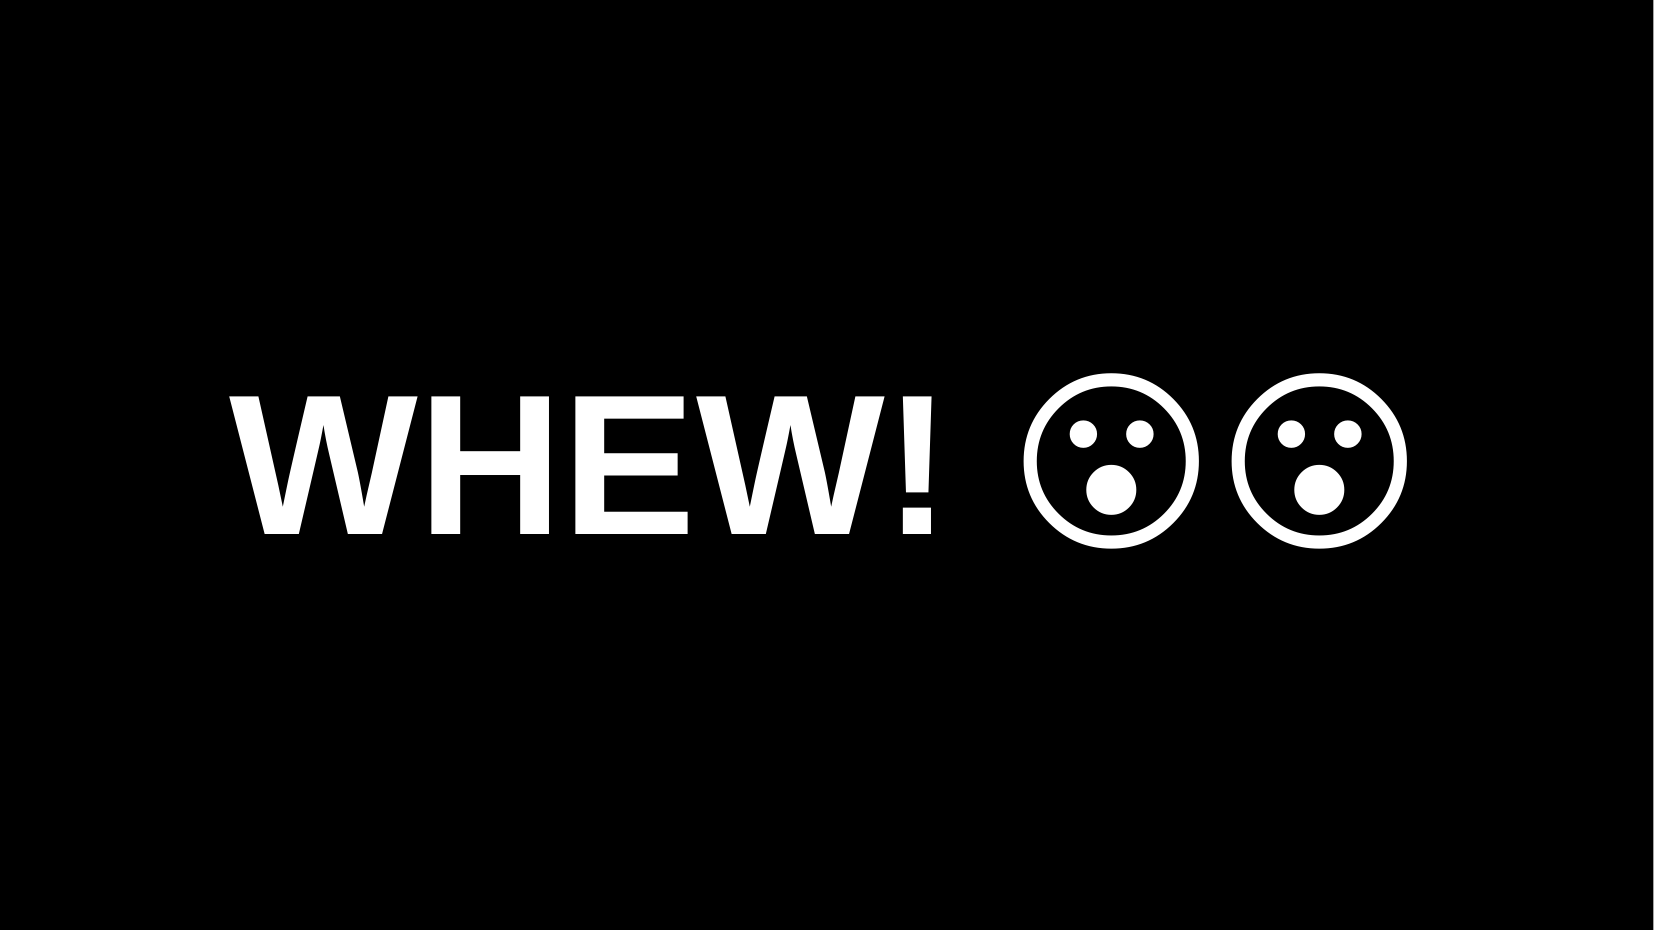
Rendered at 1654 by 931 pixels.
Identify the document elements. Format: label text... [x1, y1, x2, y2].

subtitle WHEW! 😮‍💨 [82, 0, 1571, 931]
